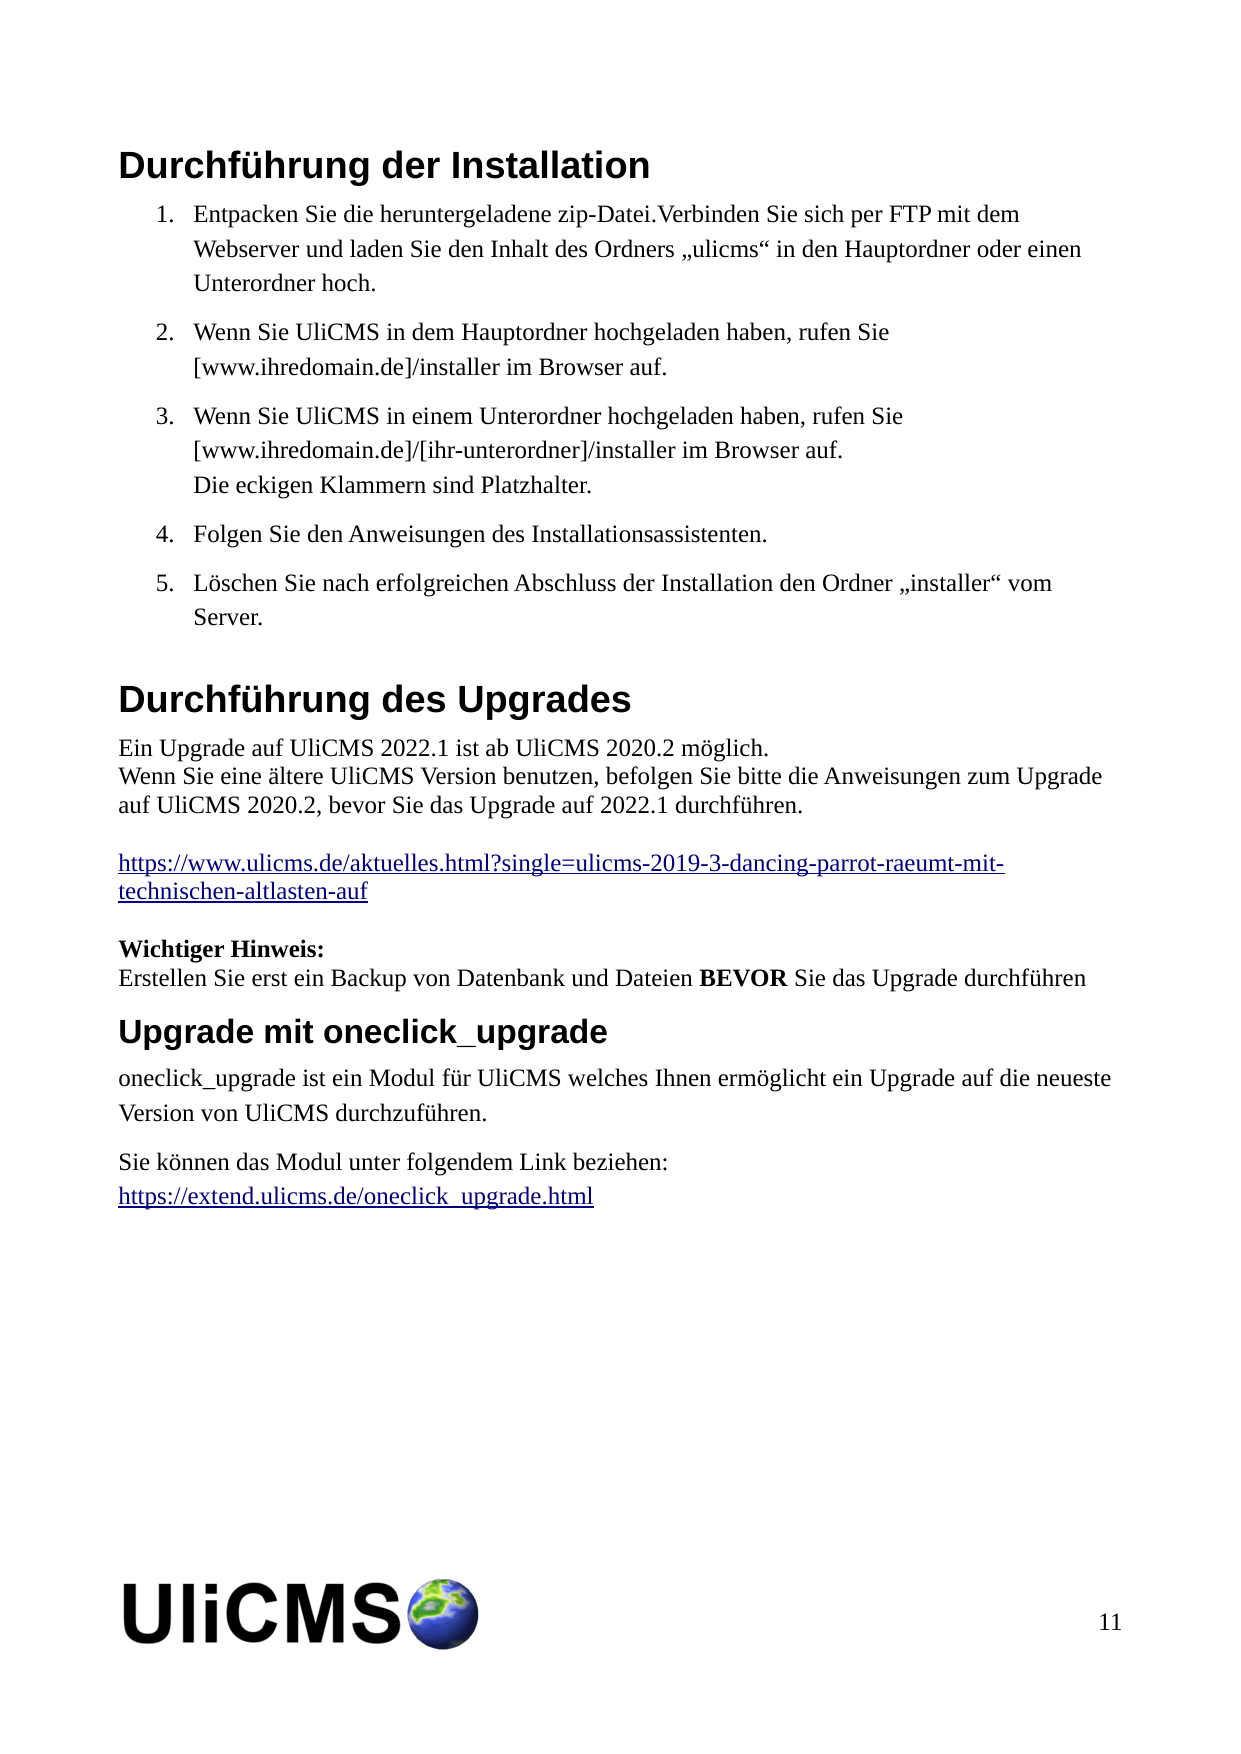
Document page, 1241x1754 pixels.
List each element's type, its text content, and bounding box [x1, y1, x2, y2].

list Wenn Sie UliCMS in dem Hauptordner hochgeladen haben, rufen Sie [www.ihredomain.de]/installer im Browser auf. [156, 317, 1122, 381]
list Wenn Sie UliCMS in einem Unterordner hochgeladen haben, rufen Sie [www.ihredomain.de]/[ihr-unterordner]/installer im Browser auf. Die eckigen Klammern sind Platzhalter. [156, 401, 1122, 498]
list Folgen Sie den Anweisungen des Installationsassistenten. [156, 519, 1122, 548]
text Sie können das Modul unter folgendem Link beziehen: https://extend.ulicms.de/oneclick_upgrade.html [118, 1147, 1122, 1210]
subtitle Upgrade mit oneclick_upgrade [118, 1012, 1122, 1051]
list Entpacken Sie die heruntergeladene zip-Datei.Verbinden Sie sich per FTP mit dem Webserver und laden Sie den Inhalt des Ordners „ulicms“ in den Hauptordner oder einen Unterordner hoch. [156, 199, 1122, 297]
subtitle Durchführung des Upgrades [118, 676, 1122, 720]
list Löschen Sie nach erfolgreichen Abschluss der Installation den Ordner „installer“ vom Server. [156, 568, 1122, 631]
text https://www.ulicms.de/aktuelles.html?single=ulicms-2019-3-dancing-parrot-raeumt-mit-technischen-altlasten-auf [118, 848, 1122, 905]
subtitle Durchführung der Installation [118, 143, 1122, 187]
picture [118, 1578, 479, 1652]
text Ein Upgrade auf UliCMS 2022.1 ist ab UliCMS 2020.2 möglich. Wenn Sie eine ältere UliCMS Version benutzen, befolgen Sie bitte die Anweisungen zum Upgrade auf UliCMS 2020.2, bevor Sie das Upgrade auf 2022.1 durchführen. [118, 733, 1122, 819]
text oneclick_upgrade ist ein Modul für UliCMS welches Ihnen ermöglicht ein Upgrade auf die neueste Version von UliCMS durchzuführen. [118, 1063, 1122, 1127]
text Erstellen Sie erst ein Backup von Datenbank und Dateien BEVOR Sie das Upgrade durchführen [118, 963, 1122, 991]
text Wichtiger Hinweis: [118, 934, 1122, 963]
